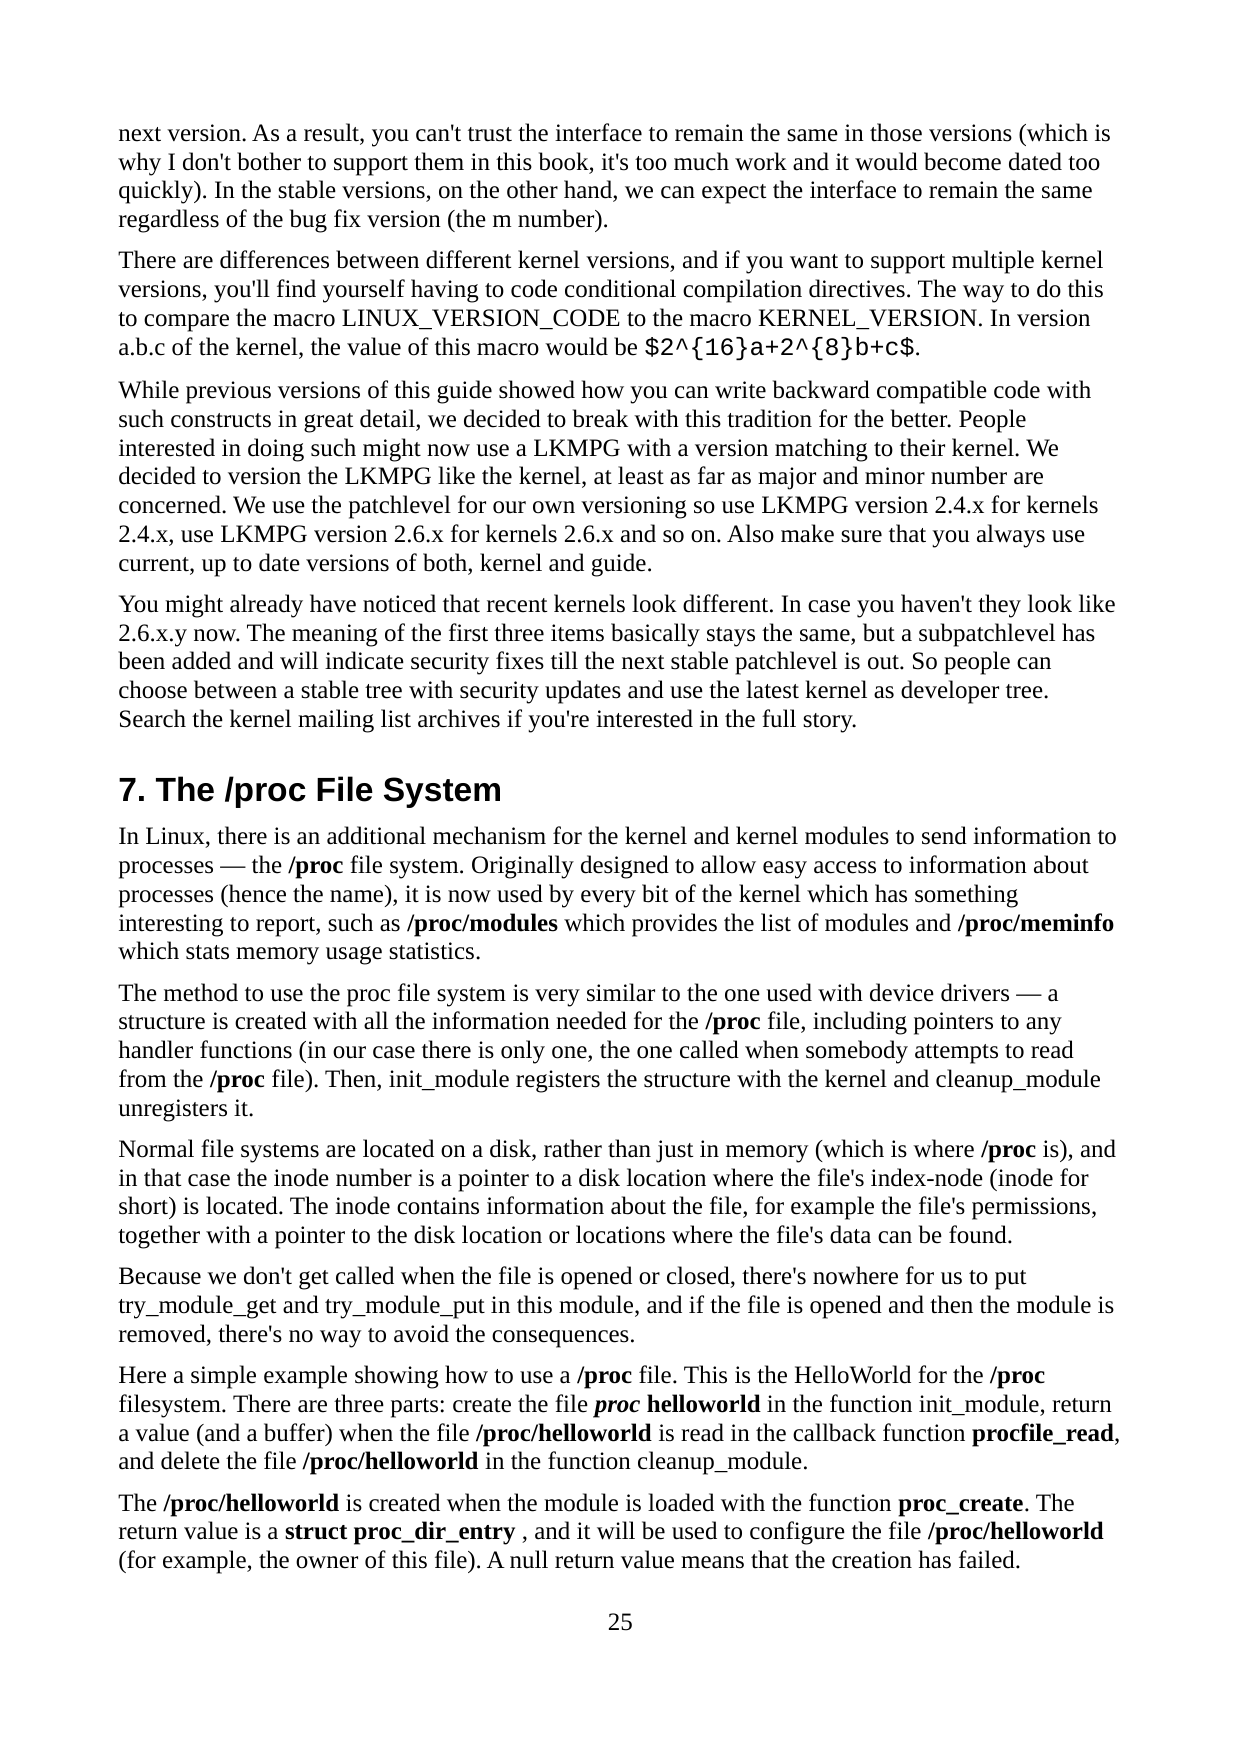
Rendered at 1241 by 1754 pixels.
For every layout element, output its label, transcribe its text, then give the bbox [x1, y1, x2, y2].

text The method to use the proc file system is very similar to the one used with device drivers — a structure is created with all the information needed for the /proc file, including pointers to any handler functions (in our case there is only one, the one called when somebody attempts to read from the /proc file). Then, init_module registers the structure with the kernel and cleanup_module unregisters it. [118, 978, 1122, 1121]
subtitle The /proc File System [118, 770, 1122, 809]
text next version. As a result, you can't trust the interface to remain the same in those versions (which is why I don't bother to support them in this book, it's too much work and it would become dated too quickly). In the stable versions, on the other hand, we can expect the interface to remain the same regardless of the bug fix version (the m number). [118, 118, 1122, 233]
text Here a simple example showing how to use a /proc file. This is the HelloWorld for the /proc filesystem. There are three parts: create the file proc helloworld in the function init_module, return a value (and a buffer) when the file /proc/helloworld is read in the callback function procfile_read, and delete the file /proc/helloworld in the function cleanup_module. [118, 1360, 1122, 1475]
text While previous versions of this guide showed how you can write backward compatible code with such constructs in great detail, we decided to break with this tradition for the better. People interested in doing such might now use a LKMPG with a version matching to their kernel. We decided to version the LKMPG like the kernel, at least as far as major and minor number are concerned. We use the patchlevel for our own versioning so use LKMPG version 2.4.x for kernels 2.4.x, use LKMPG version 2.6.x for kernels 2.6.x and so on. Also make sure that you always use current, up to date versions of both, kernel and guide. [118, 375, 1122, 576]
text You might already have noticed that recent kernels look different. In case you haven't they look like 2.6.x.y now. The meaning of the first three items basically stays the same, but a subpatchlevel has been added and will indicate security fixes till the next stable patchlevel is out. So people can choose between a stable tree with security updates and use the latest kernel as developer tree. Search the kernel mailing list archives if you're interested in the full story. [118, 589, 1122, 733]
text There are differences between different kernel versions, and if you want to support multiple kernel versions, you'll find yourself having to code conditional compilation directives. The way to do this to compare the macro LINUX_VERSION_CODE to the macro KERNEL_VERSION. In version a.b.c of the kernel, the value of this macro would be $2^{16}a+2^{8}b+c$. [118, 246, 1122, 363]
text Because we don't get called when the file is opened or closed, there's nowhere for us to put try_module_get and try_module_put in this module, and if the file is opened and then the module is removed, there's no way to avoid the consequences. [118, 1261, 1122, 1348]
text The /proc/helloworld is created when the module is loaded with the function proc_create. The return value is a struct proc_dir_entry , and it will be used to configure the file /proc/helloworld (for example, the owner of this file). A null return value means that the creation has failed. [118, 1488, 1122, 1574]
text Normal file systems are located on a disk, rather than just in memory (which is where /proc is), and in that case the inode number is a pointer to a disk location where the file's index-node (inode for short) is located. The inode contains information about the file, for example the file's permissions, together with a pointer to the disk location or locations where the file's data can be found. [118, 1134, 1122, 1249]
text In Linux, there is an additional mechanism for the kernel and kernel modules to send information to processes — the /proc file system. Originally designed to allow easy access to information about processes (hence the name), it is now used by every bit of the kernel which has something interesting to report, such as /proc/modules which provides the list of modules and /proc/meminfo which stats memory usage statistics. [118, 821, 1122, 965]
